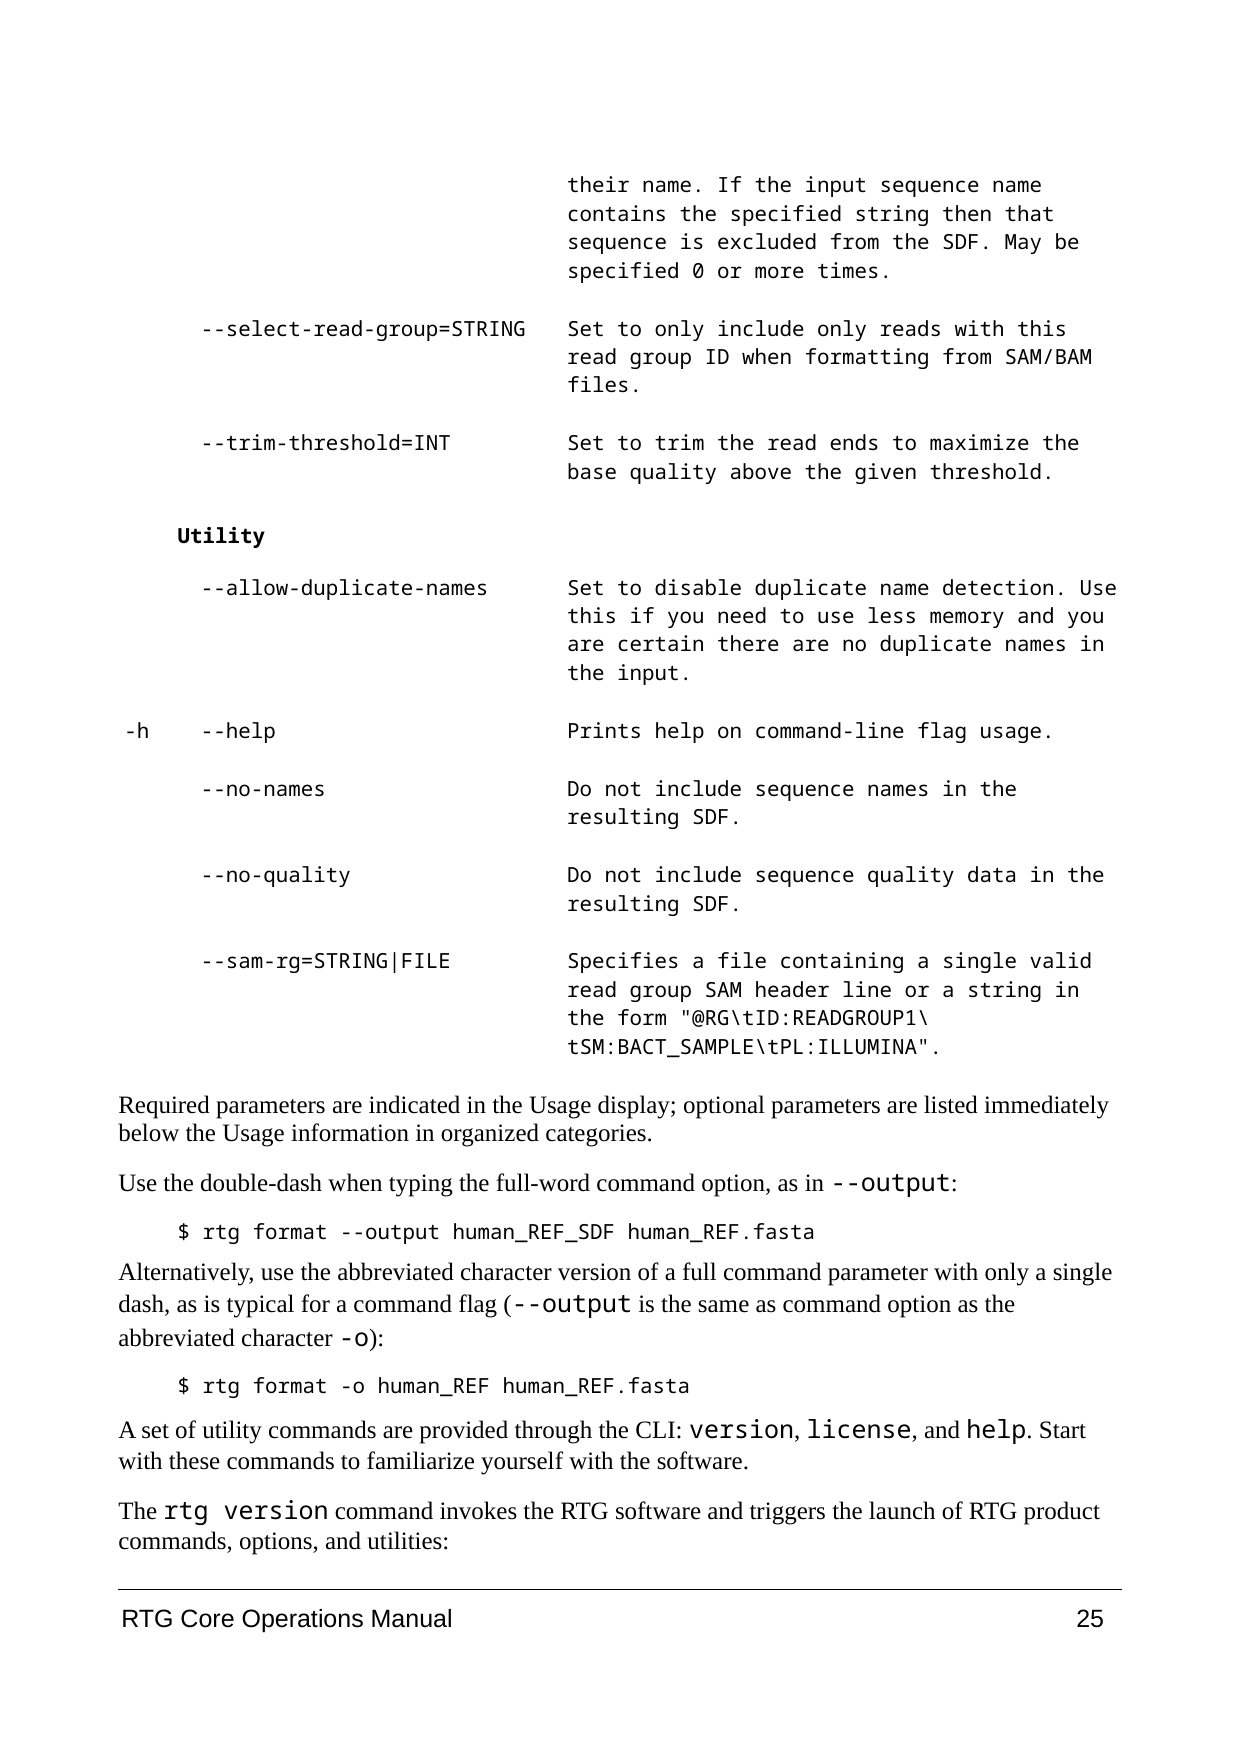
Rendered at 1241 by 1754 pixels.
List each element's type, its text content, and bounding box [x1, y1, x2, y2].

table_header Set to disable duplicate name detection. Use this if you need to use less memory and you are certain there are no duplicate names in the input. [561, 561, 1123, 704]
table_cell Set to trim the read ends to maximize the base quality above the given threshold. [561, 417, 1123, 503]
table_cell [118, 302, 195, 417]
table_cell Do not include sequence names in the resulting SDF. [561, 762, 1123, 848]
table_cell their name. If the input sequence name contains the specified string then that sequence is excluded from the SDF. May be specified 0 or more times. [561, 159, 1123, 302]
table_cell --no-quality [195, 849, 561, 935]
text The rtg version command invokes the RTG software and triggers the launch of RTG product commands, options, and utilities: [118, 1492, 1122, 1555]
text $ rtg format -o human_REF human_REF.fasta [177, 1372, 1122, 1400]
text $ rtg format --output human_REF_SDF human_REF.fasta [177, 1217, 1122, 1245]
text Utility [177, 521, 1122, 549]
table_cell [118, 159, 195, 302]
table_cell --trim-threshold=INT [195, 417, 561, 503]
text A set of utility commands are provided through the CLI: version, license, and help. Start with these commands to familiarize yourself with the software. [118, 1412, 1122, 1474]
table_header [118, 561, 195, 704]
text Required parameters are indicated in the Usage display; optional parameters are listed immediately below the Usage information in organized categories. [118, 1090, 1122, 1147]
table_cell --sam-rg=STRING|FILE [195, 935, 561, 1078]
table_cell [118, 762, 195, 848]
table_cell --select-read-group=STRING [195, 302, 561, 417]
table_cell [118, 849, 195, 935]
text Alternatively, use the abbreviated character version of a full command parameter with only a single dash, as is typical for a command flag (--output is the same as command option as the abbreviated character -o): [118, 1257, 1122, 1354]
table_cell Specifies a file containing a single valid read group SAM header line or a string in the form "@RG\tID:READGROUP1\tSM:BACT_SAMPLE\tPL:ILLUMINA". [561, 935, 1123, 1078]
table_cell --no-names [195, 762, 561, 848]
table_cell Prints help on command-line flag usage. [561, 704, 1123, 762]
table_cell [118, 417, 195, 503]
text Use the double-dash when typing the full-word command option, as in --output: [118, 1165, 1122, 1199]
table_cell Set to only include only reads with this read group ID when formatting from SAM/BAM files. [561, 302, 1123, 417]
table_cell [118, 935, 195, 1078]
table_cell Do not include sequence quality data in the resulting SDF. [561, 849, 1123, 935]
table_cell -h [118, 704, 195, 762]
table_cell [195, 159, 561, 302]
table_header --allow-duplicate-names [195, 561, 561, 704]
table_cell --help [195, 704, 561, 762]
